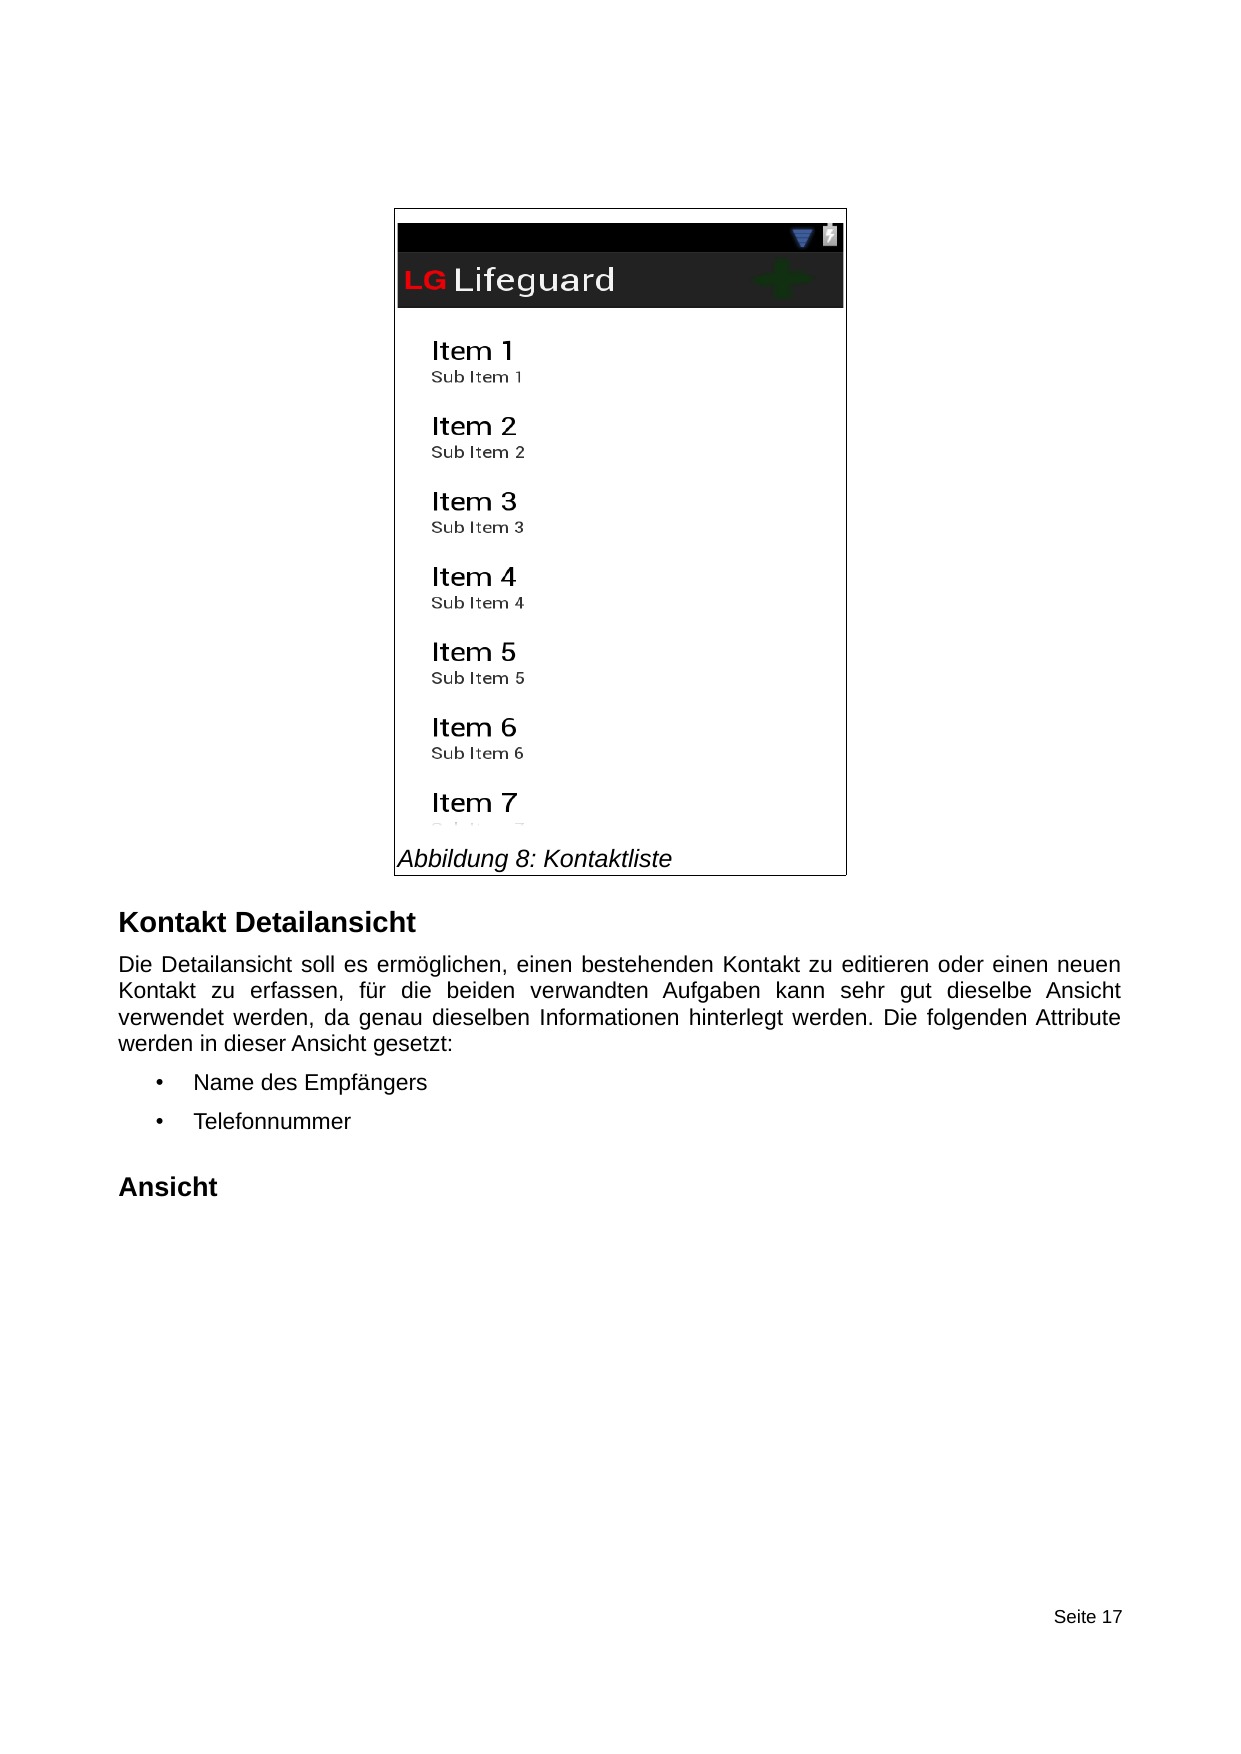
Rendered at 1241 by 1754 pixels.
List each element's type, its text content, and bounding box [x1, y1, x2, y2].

subtitle Ansicht [118, 1171, 1122, 1203]
text Abbildung 8: Kontaktliste [397, 844, 843, 872]
text Die Detailansicht soll es ermöglichen, einen bestehenden Kontakt zu editieren oder einen neuen Kontakt zu erfassen, für die beiden verwandten Aufgaben kann sehr gut dieselbe Ansicht verwendet werden, da genau dieselben Informationen hinterlegt werden. Die folgenden Attribute werden in dieser Ansicht gesetzt: [118, 951, 1122, 1056]
list Telefonnummer [156, 1108, 1122, 1134]
list Name des Empfängers [156, 1069, 1122, 1095]
subtitle Kontakt Detailansicht [118, 178, 1122, 938]
picture [397, 223, 844, 844]
